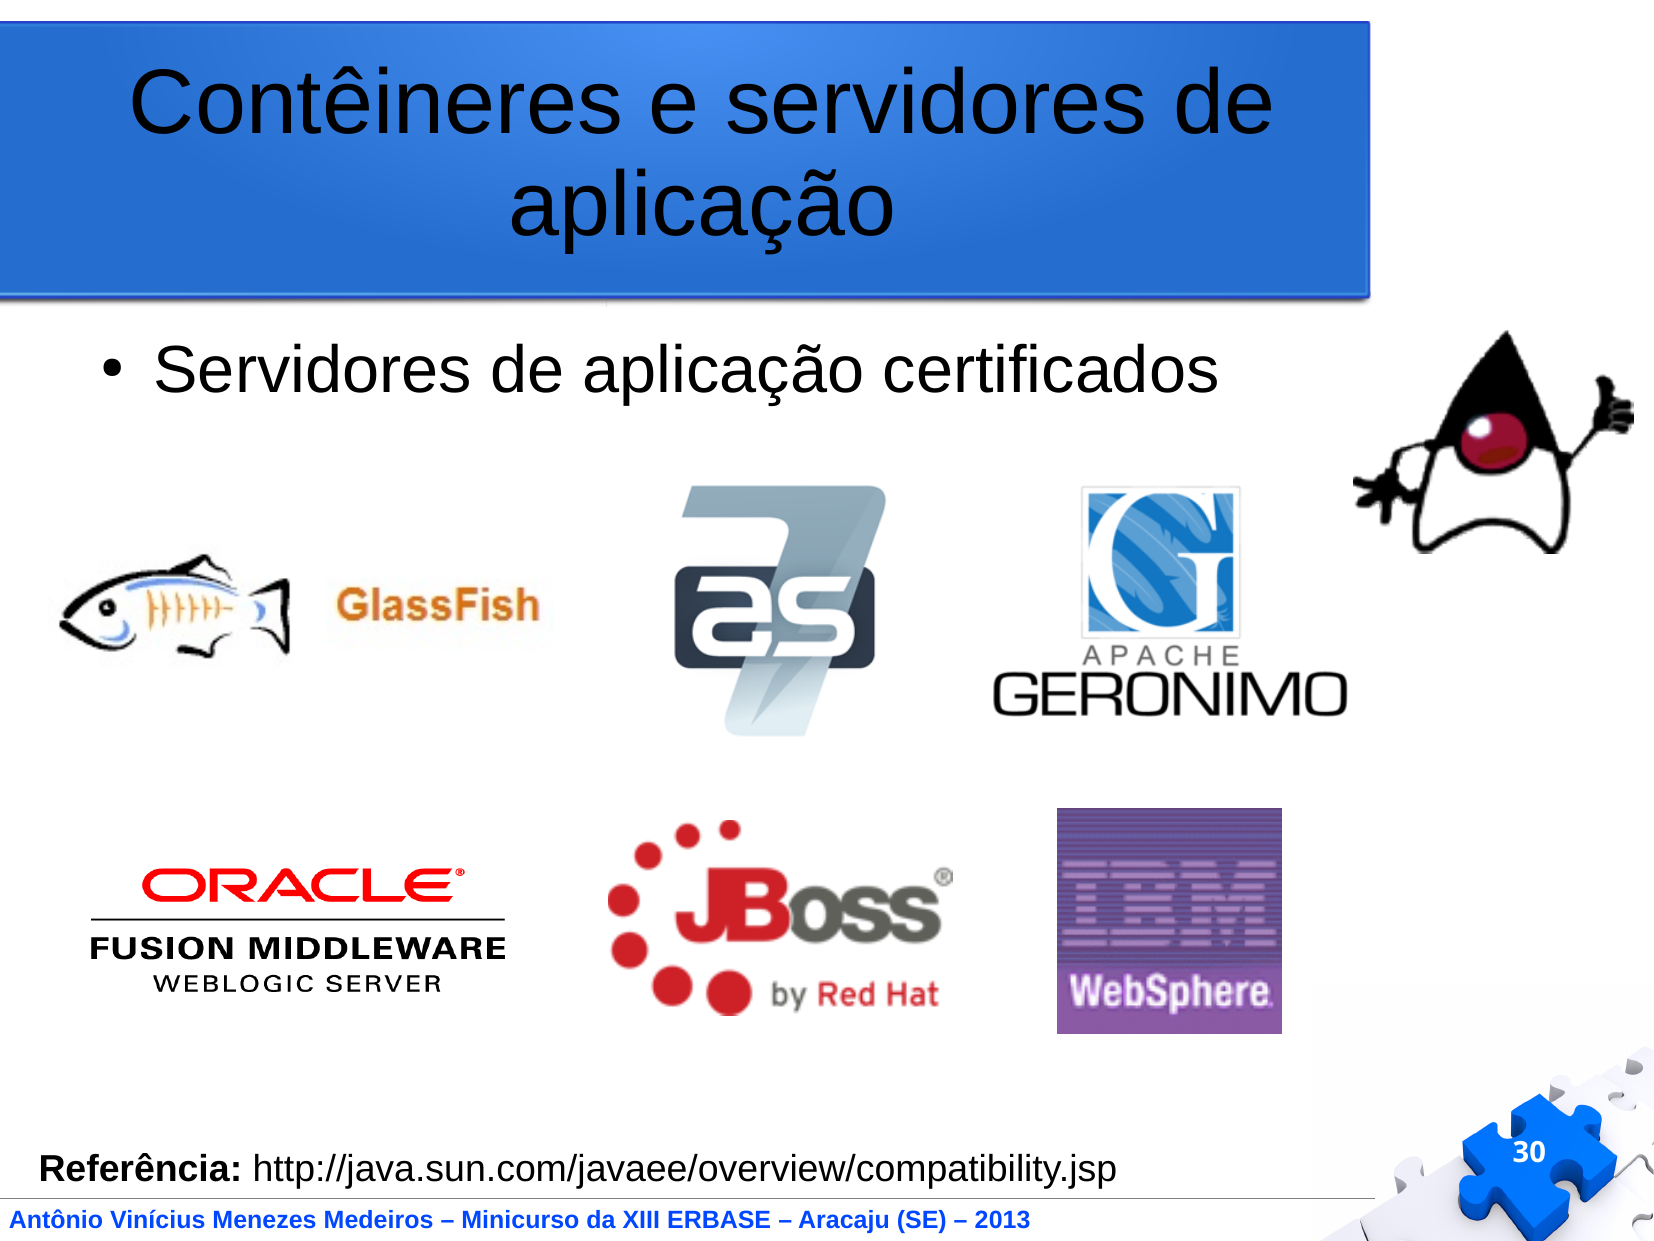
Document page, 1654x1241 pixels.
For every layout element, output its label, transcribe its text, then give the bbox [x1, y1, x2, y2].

title Contêineres e servidores de aplicação [82, 49, 1323, 257]
picture [986, 330, 1634, 721]
picture [661, 472, 899, 751]
text_box Referência: http://java.sun.com/javaee/overview/compatibility.jsp [23, 1139, 1133, 1197]
picture [59, 844, 545, 1016]
picture [47, 544, 555, 674]
picture [608, 820, 953, 1016]
picture [1057, 808, 1282, 1034]
picture [1311, 983, 1654, 1241]
picture [0, 21, 1375, 307]
list Servidores de aplicação certificados [82, 332, 1356, 1111]
